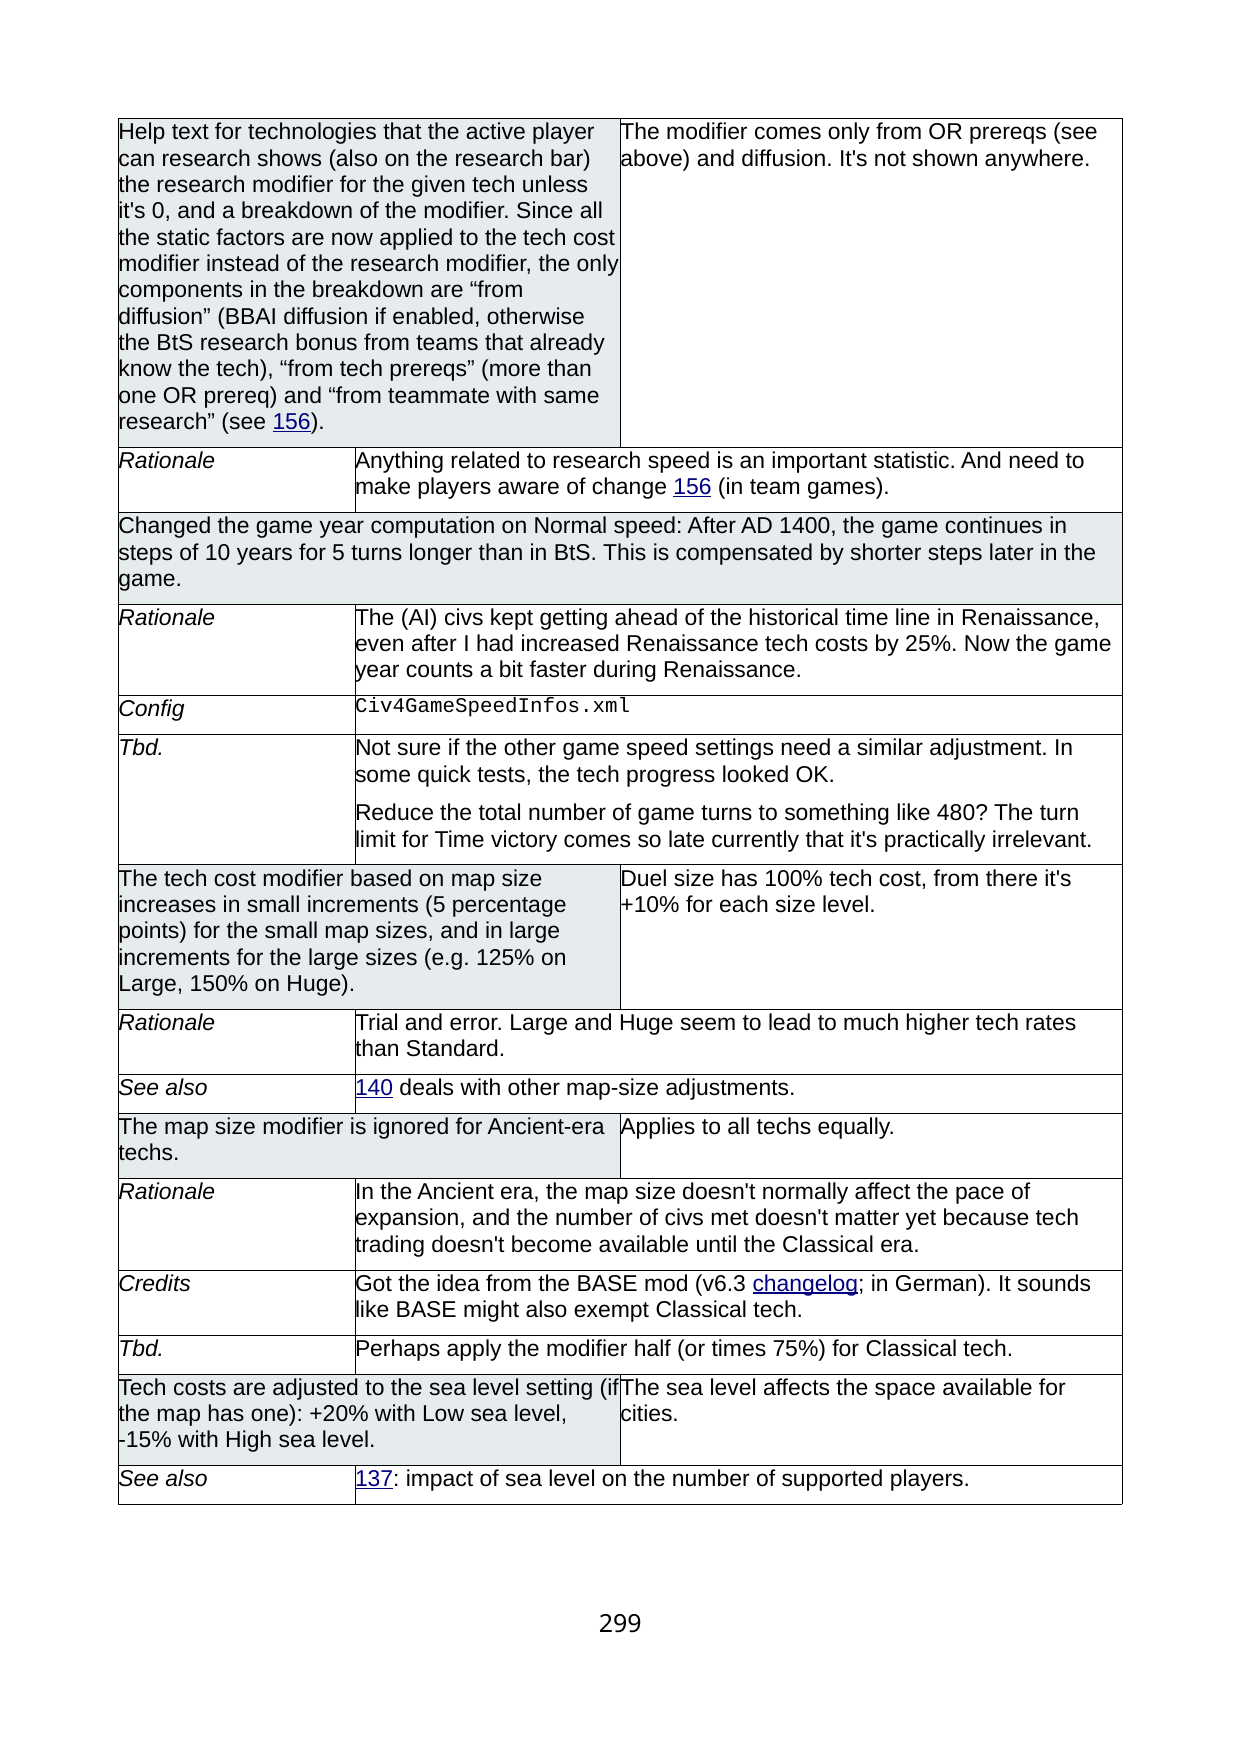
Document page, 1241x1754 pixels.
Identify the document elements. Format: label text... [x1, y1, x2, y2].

table_cell Changed the game year computation on Normal speed: After AD 1400, the game continues in steps of 10 years for 5 turns longer than in BtS. This is compensated by shorter steps later in the game. [119, 513, 1122, 604]
table_cell Not sure if the other game speed settings need a similar adjustment. In some quick tests, the tech progress looked OK. Reduce the total number of game turns to something like 480? The turn limit for Time victory comes so late currently that it's practically irrelevant. [356, 735, 1122, 864]
table_cell The modifier comes only from OR prereqs (see above) and diffusion. It's not shown anywhere. [621, 119, 1122, 447]
table_cell See also [119, 1466, 355, 1504]
table_cell Config [119, 696, 355, 734]
table_cell Rationale [119, 448, 355, 512]
table_cell Tech costs are adjusted to the sea level setting (if the map has one): +20% with Low sea level, -15% with High sea level. [119, 1375, 620, 1465]
table_cell Tbd. [119, 735, 355, 864]
table_cell 140 deals with other map-size adjustments. [356, 1075, 1122, 1113]
table_cell In the Ancient era, the map size doesn't normally affect the pace of expansion, and the number of civs met doesn't matter yet because tech trading doesn't become available until the Classical era. [356, 1179, 1122, 1269]
table_cell 137: impact of sea level on the number of supported players. [356, 1466, 1122, 1504]
table_cell See also [119, 1075, 355, 1113]
table_cell Duel size has 100% tech cost, from there it's +10% for each size level. [621, 865, 1122, 1009]
table_cell Anything related to research speed is an important statistic. And need to make players aware of change 156 (in team games). [356, 448, 1122, 512]
table_cell Civ4GameSpeedInfos.xml [356, 696, 1122, 734]
table_cell Tbd. [119, 1336, 355, 1373]
table_cell The tech cost modifier based on map size increases in small increments (5 percentage points) for the small map sizes, and in large increments for the large sizes (e.g. 125% on Large, 150% on Huge). [119, 865, 620, 1009]
table_cell Rationale [119, 605, 355, 695]
table_cell Credits [119, 1271, 355, 1335]
table_cell The map size modifier is ignored for Ancient-era techs. [119, 1114, 620, 1178]
table_cell The (AI) civs kept getting ahead of the historical time line in Renaissance, even after I had increased Renaissance tech costs by 25%. Now the game year counts a bit faster during Renaissance. [356, 605, 1122, 695]
table_cell Applies to all techs equally. [621, 1114, 1122, 1178]
table_cell Got the idea from the BASE mod (v6.3 changelog; in German). It sounds like BASE might also exempt Classical tech. [356, 1271, 1122, 1335]
table_cell Perhaps apply the modifier half (or times 75%) for Classical tech. [356, 1336, 1122, 1373]
table_cell Rationale [119, 1179, 355, 1269]
table_cell Help text for technologies that the active player can research shows (also on the research bar) the research modifier for the given tech unless it's 0, and a breakdown of the modifier. Since all the static factors are now applied to the tech cost modifier instead of the research modifier, the only components in the breakdown are “from diffusion” (BBAI diffusion if enabled, otherwise the BtS research bonus from teams that already know the tech), “from tech prereqs” (more than one OR prereq) and “from teammate with same research” (see 156). [119, 119, 620, 447]
table_cell Trial and error. Large and Huge seem to lead to much higher tech rates than Standard. [356, 1010, 1122, 1074]
table_cell Rationale [119, 1010, 355, 1074]
table_cell The sea level affects the space available for cities. [621, 1375, 1122, 1465]
